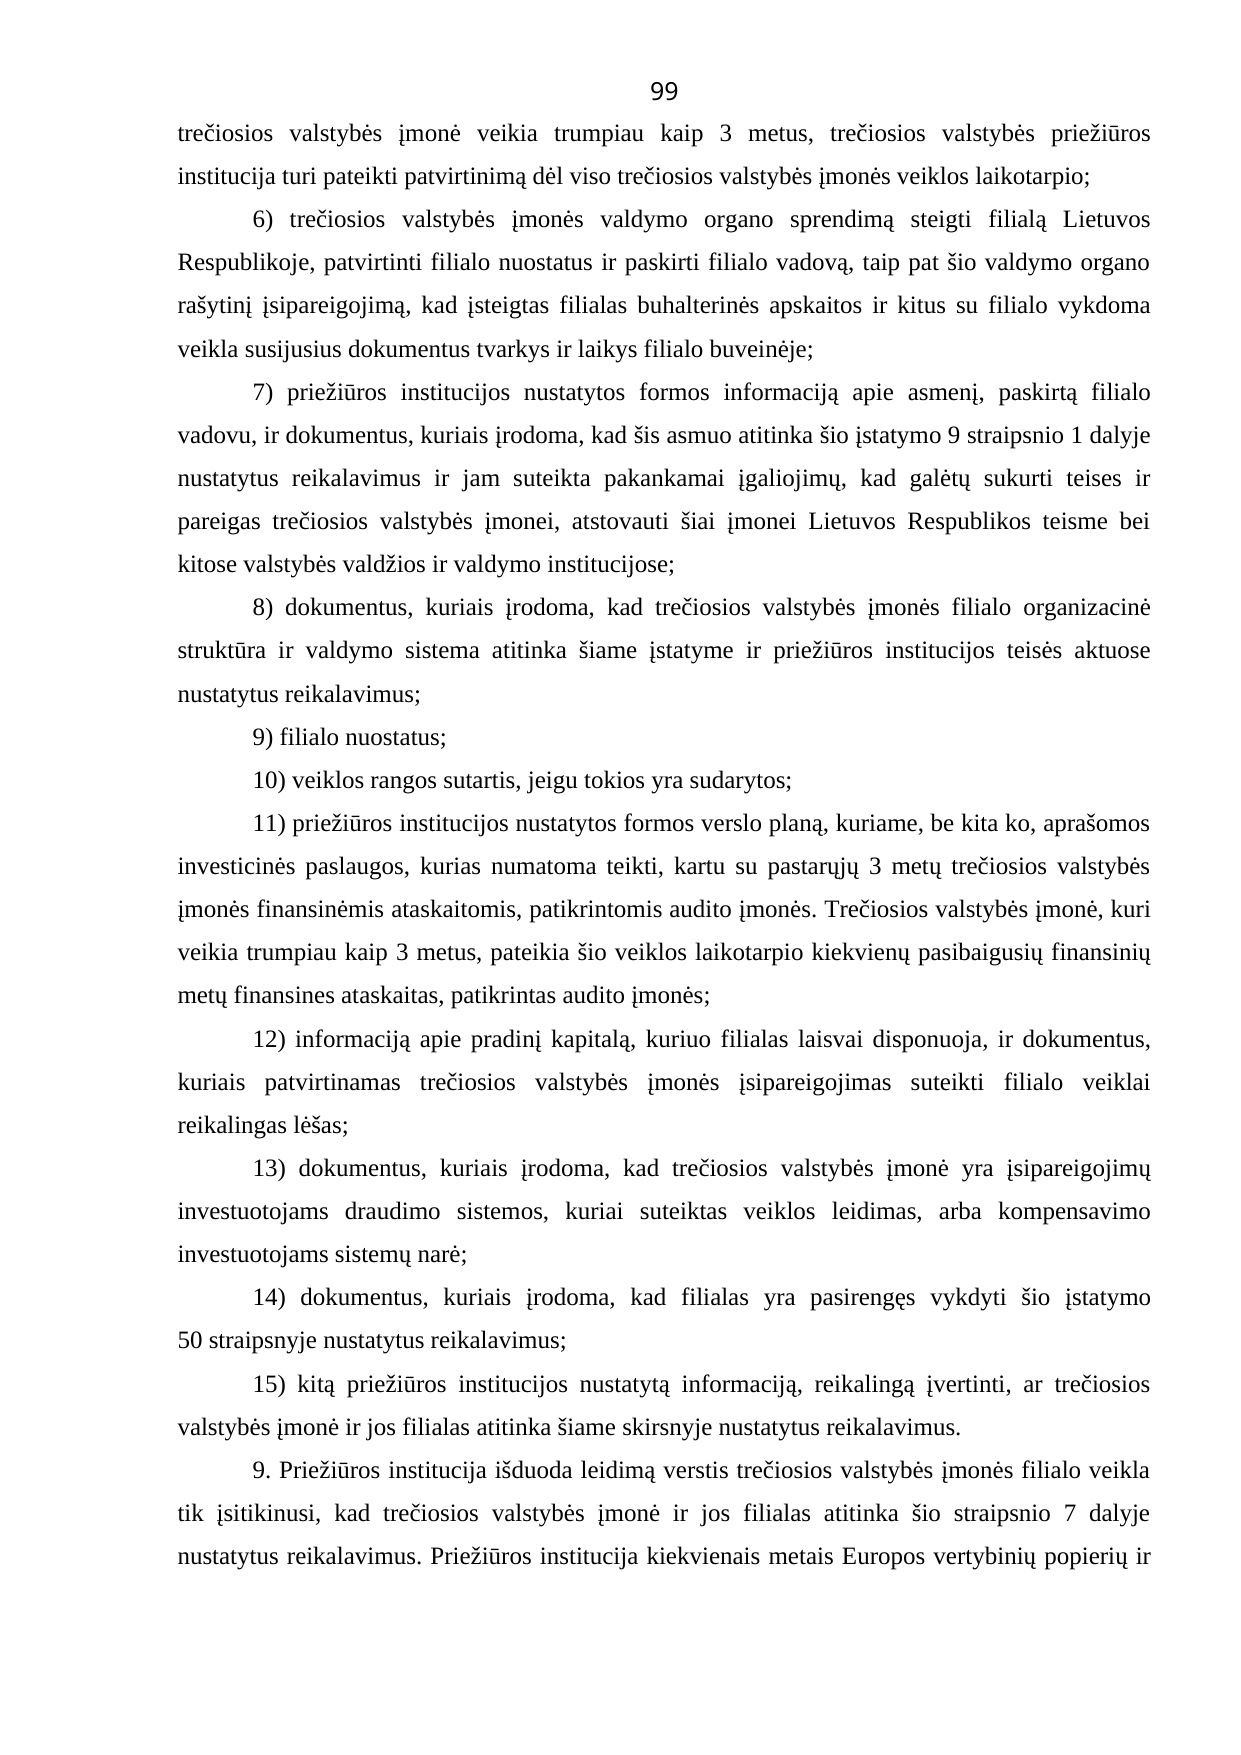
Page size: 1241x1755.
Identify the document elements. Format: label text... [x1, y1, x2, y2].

text trečiosios valstybės įmonė veikia trumpiau kaip 3 metus, trečiosios valstybės priežiūros institucija turi pateikti patvirtinimą dėl viso trečiosios valstybės įmonės veiklos laikotarpio; [177, 118, 1152, 190]
text 12) informaciją apie pradinį kapitalą, kuriuo filialas laisvai disponuoja, ir dokumentus, kuriais patvirtinamas trečiosios valstybės įmonės įsipareigojimas suteikti filialo veiklai reikalingas lėšas; [177, 1024, 1152, 1139]
text 8) dokumentus, kuriais įrodoma, kad trečiosios valstybės įmonės filialo organizacinė struktūra ir valdymo sistema atitinka šiame įstatyme ir priežiūros institucijos teisės aktuose nustatytus reikalavimus; [177, 592, 1152, 707]
text 13) dokumentus, kuriais įrodoma, kad trečiosios valstybės įmonė yra įsipareigojimų investuotojams draudimo sistemos, kuriai suteiktas veiklos leidimas, arba kompensavimo investuotojams sistemų narė; [177, 1153, 1152, 1268]
text 9. Priežiūros institucija išduoda leidimą verstis trečiosios valstybės įmonės filialo veikla tik įsitikinusi, kad trečiosios valstybės įmonė ir jos filialas atitinka šio straipsnio 7 dalyje nustatytus reikalavimus. Priežiūros institucija kiekvienais metais Europos vertybinių popierių ir [177, 1455, 1152, 1570]
text 6) trečiosios valstybės įmonės valdymo organo sprendimą steigti filialą Lietuvos Respublikoje, patvirtinti filialo nuostatus ir paskirti filialo vadovą, taip pat šio valdymo organo rašytinį įsipareigojimą, kad įsteigtas filialas buhalterinės apskaitos ir kitus su filialo vykdoma veikla susijusius dokumentus tvarkys ir laikys filialo buveinėje; [177, 204, 1152, 362]
text 7) priežiūros institucijos nustatytos formos informaciją apie asmenį, paskirtą filialo vadovu, ir dokumentus, kuriais įrodoma, kad šis asmuo atitinka šio įstatymo 9 straipsnio 1 dalyje nustatytus reikalavimus ir jam suteikta pakankamai įgaliojimų, kad galėtų sukurti teises ir pareigas trečiosios valstybės įmonei, atstovauti šiai įmonei Lietuvos Respublikos teisme bei kitose valstybės valdžios ir valdymo institucijose; [177, 377, 1152, 578]
text 10) veiklos rangos sutartis, jeigu tokios yra sudarytos; [177, 765, 1152, 794]
text 15) kitą priežiūros institucijos nustatytą informaciją, reikalingą įvertinti, ar trečiosios valstybės įmonė ir jos filialas atitinka šiame skirsnyje nustatytus reikalavimus. [177, 1369, 1152, 1441]
text 14) dokumentus, kuriais įrodoma, kad filialas yra pasirengęs vykdyti šio įstatymo 50 straipsnyje nustatytus reikalavimus; [177, 1282, 1152, 1354]
text 11) priežiūros institucijos nustatytos formos verslo planą, kuriame, be kita ko, aprašomos investicinės paslaugos, kurias numatoma teikti, kartu su pastarųjų 3 metų trečiosios valstybės įmonės finansinėmis ataskaitomis, patikrintomis audito įmonės. Trečiosios valstybės įmonė, kuri veikia trumpiau kaip 3 metus, pateikia šio veiklos laikotarpio kiekvienų pasibaigusių finansinių metų finansines ataskaitas, patikrintas audito įmonės; [177, 808, 1152, 1009]
text 9) filialo nuostatus; [177, 722, 1152, 751]
